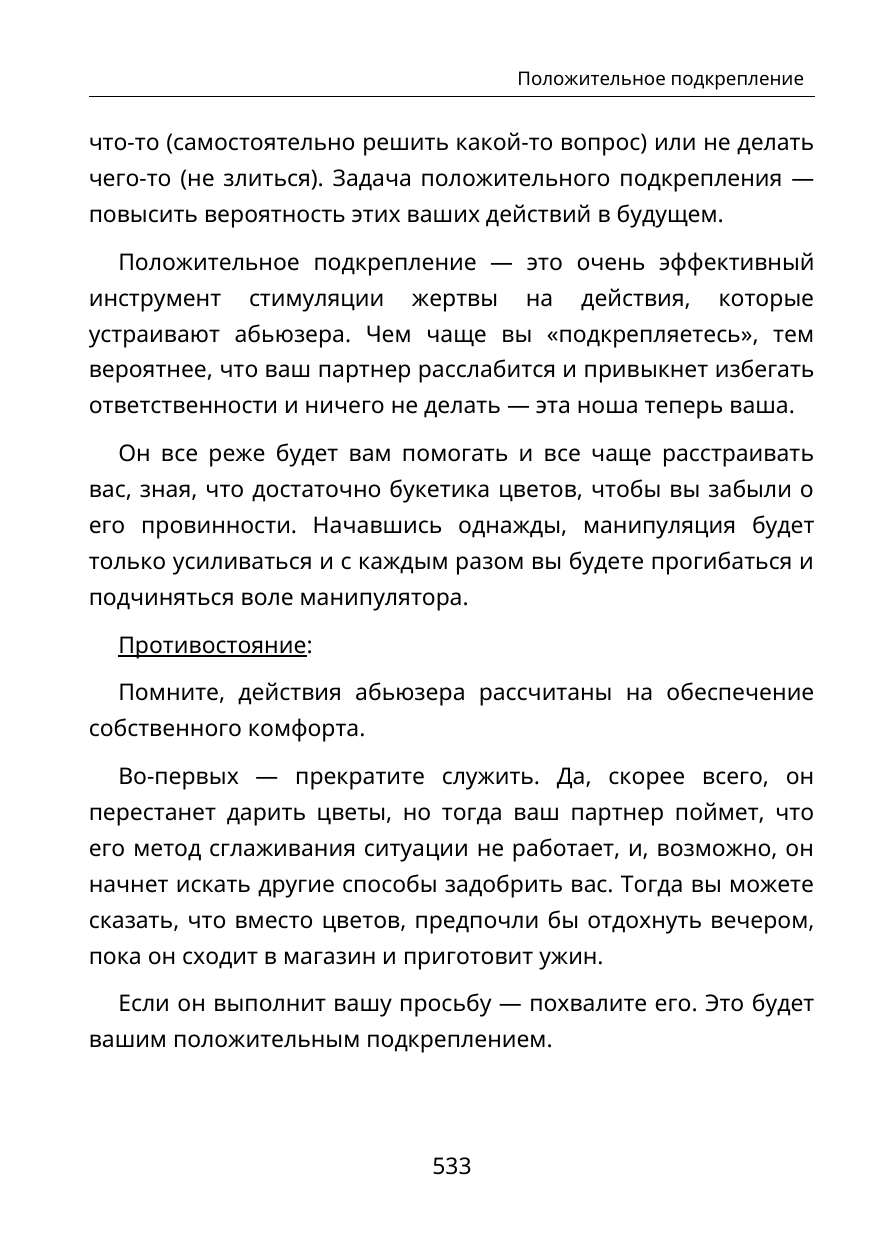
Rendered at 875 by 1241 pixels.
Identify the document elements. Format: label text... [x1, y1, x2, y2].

text Во-первых — прекратите служить. Да, скорее всего, он перестанет дарить цветы, но тогда ваш партнер поймет, что его метод сглаживания ситуации не работает, и, возможно, он начнет искать другие способы задобрить вас. Тогда вы можете сказать, что вместо цветов, предпочли бы отдохнуть вечером, пока он сходит в магазин и приготовит ужин. [88, 760, 815, 971]
text Он все реже будет вам помогать и все чаще расстраивать вас, зная, что достаточно букетика цветов, чтобы вы забыли о его провинности. Начавшись однажды, манипуляция будет только усиливаться и с каждым разом вы будете прогибаться и подчиняться воле манипулятора. [88, 437, 815, 612]
text Помните, действия абьюзера рассчитаны на обеспечение собственного комфорта. [88, 676, 815, 743]
text что-то (самостоятельно решить какой-то вопрос) или не делать чего-то (не злиться). Задача положительного подкрепления — повысить вероятность этих ваших действий в будущем. [88, 126, 815, 229]
text Положительное подкрепление — это очень эффективный инструмент стимуляции жертвы на действия, которые устраивают абьюзера. Чем чаще вы «подкрепляетесь», тем вероятнее, что ваш партнер расслабится и привыкнет избегать ответственности и ничего не делать — эта ноша теперь ваша. [88, 246, 815, 421]
text Если он выполнит вашу просьбу — похвалите его. Это будет вашим положительным подкреплением. [88, 987, 815, 1054]
text Противостояние: [88, 628, 815, 660]
